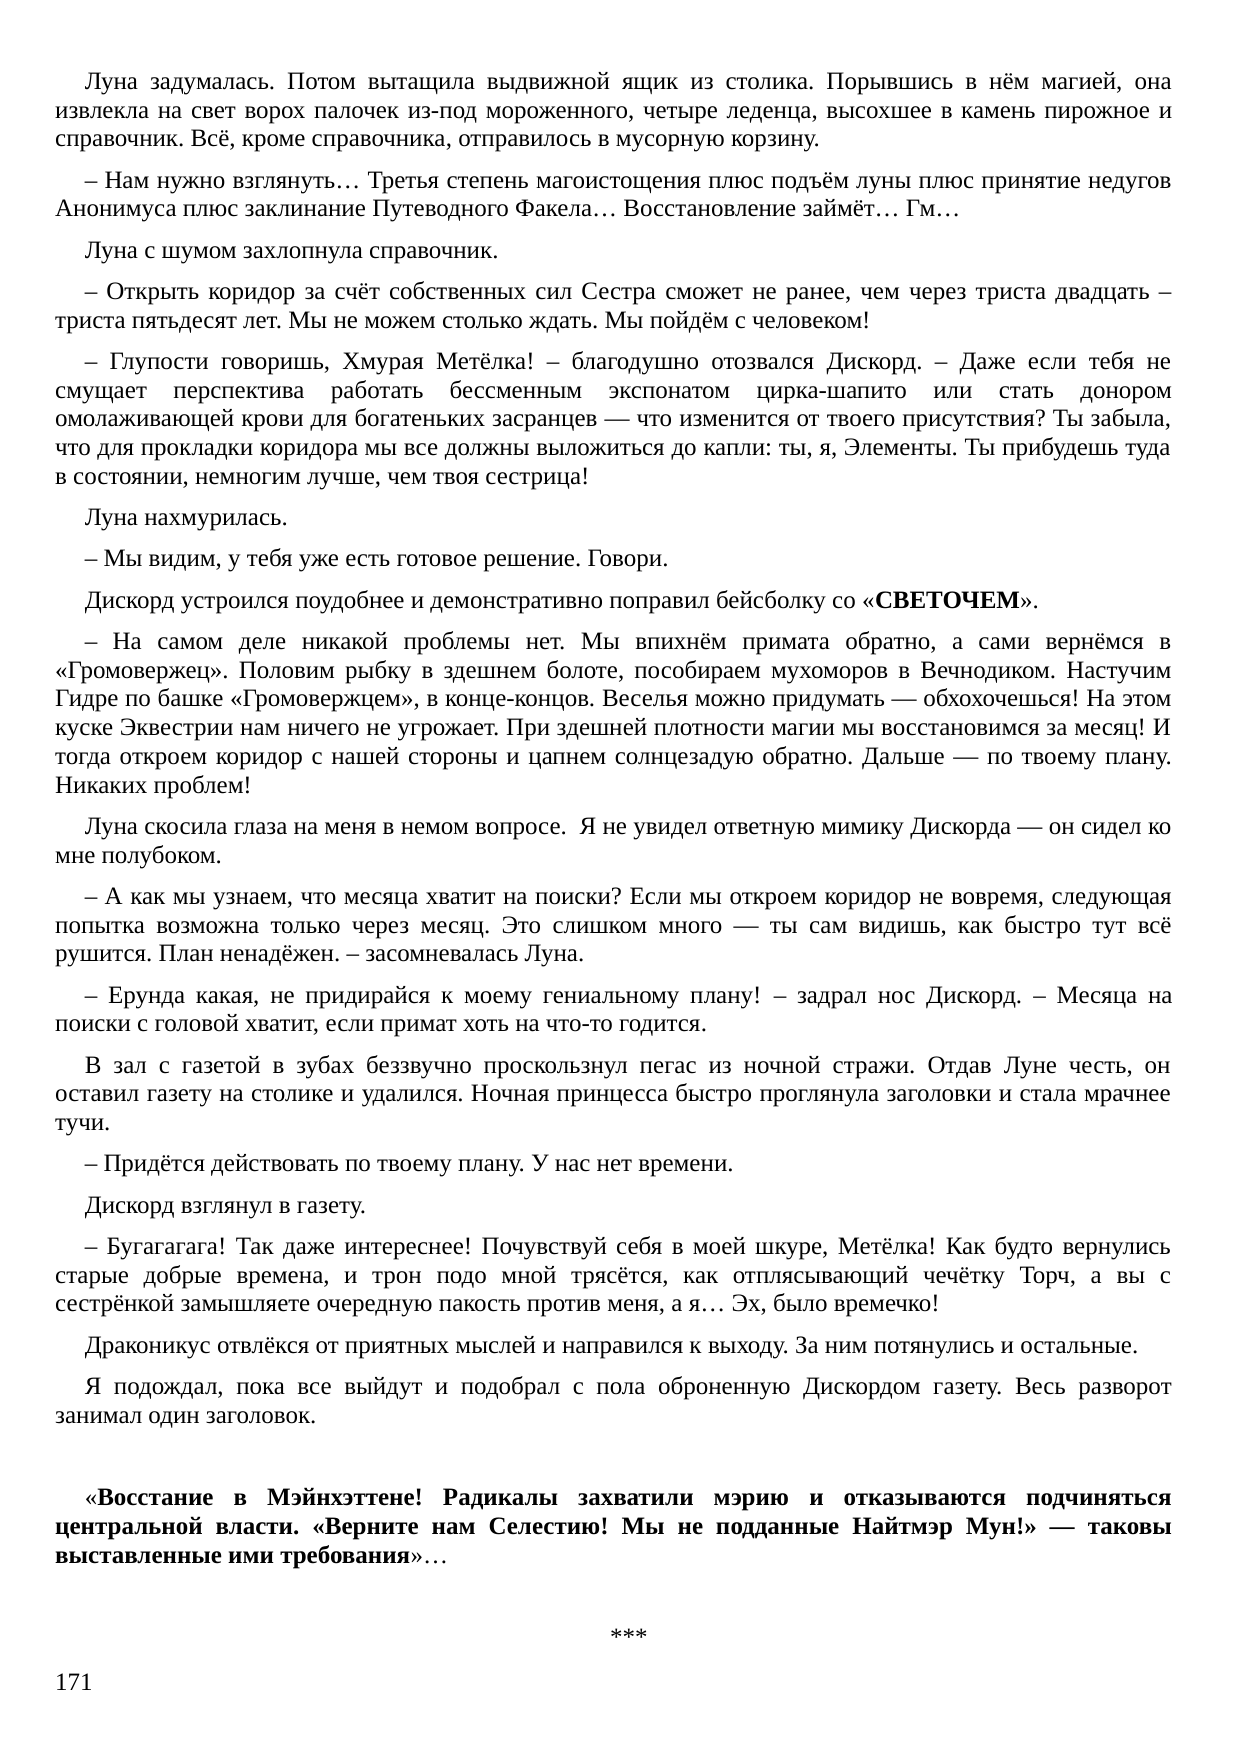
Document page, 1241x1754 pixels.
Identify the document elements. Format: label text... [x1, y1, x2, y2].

text – А как мы узнаем, что месяца хватит на поиски? Если мы откроем коридор не вовремя, следующая попытка возможна только через месяц. Это слишком много — ты сам видишь, как быстро тут всё рушится. План ненадёжен. – засомневалась Луна. [55, 881, 1173, 967]
text Дискорд устроился поудобнее и демонстративно поправил бейсболку со «СВЕТОЧЕМ». [55, 585, 1173, 613]
text – На самом деле никакой проблемы нет. Мы впихнём примата обратно, а сами вернёмся в «Громовержец». Половим рыбку в здешнем болоте, пособираем мухоморов в Вечнодиком. Настучим Гидре по башке «Громовержцем», в конце-концов. Веселья можно придумать — обхохочешься! На этом куске Эквестрии нам ничего не угрожает. При здешней плотности магии мы восстановимся за месяц! И тогда откроем коридор с нашей стороны и цапнем солнцезадую обратно. Дальше — по твоему плану. Никаких проблем! [55, 626, 1173, 798]
text Дискорд взглянул в газету. [55, 1190, 1173, 1218]
text «Восстание в Мэйнхэттене! Радикалы захватили мэрию и отказываются подчиняться центральной власти. «Верните нам Селестию! Мы не подданные Найтмэр Мун!» — таковы выставленные ими требования»… [55, 1482, 1173, 1568]
text – Глупости говоришь, Хмурая Метёлка! – благодушно отозвался Дискорд. – Даже если тебя не смущает перспектива работать бессменным экспонатом цирка-шапито или стать донором омолаживающей крови для богатеньких засранцев — что изменится от твоего присутствия? Ты забыла, что для прокладки коридора мы все должны выложиться до капли: ты, я, Элементы. Ты прибудешь туда в состоянии, немногим лучше, чем твоя сестрица! [55, 346, 1173, 490]
text Луна с шумом захлопнула справочник. [55, 235, 1173, 263]
text *** [55, 1622, 1173, 1651]
text Луна задумалась. Потом вытащила выдвижной ящик из столика. Порывшись в нём магией, она извлекла на свет ворох палочек из-под мороженного, четыре леденца, высохшее в камень пирожное и справочник. Всё, кроме справочника, отправилось в мусорную корзину. [55, 66, 1173, 152]
text – Придётся действовать по твоему плану. У нас нет времени. [55, 1148, 1173, 1177]
text Луна нахмурилась. [55, 502, 1173, 531]
text В зал с газетой в зубах беззвучно проскользнул пегас из ночной стражи. Отдав Луне честь, он оставил газету на столике и удалился. Ночная принцесса быстро проглянула заголовки и стала мрачнее тучи. [55, 1050, 1173, 1136]
text Я подождал, пока все выйдут и подобрал с пола оброненную Дискордом газету. Весь разворот занимал один заголовок. [55, 1371, 1173, 1428]
text – Нам нужно взглянуть… Третья степень магоистощения плюс подъём луны плюс принятие недугов Анонимуса плюс заклинание Путеводного Факела… Восстановление займёт… Гм… [55, 165, 1173, 222]
text Луна скосила глаза на меня в немом вопросе. Я не увидел ответную мимику Дискорда — он сидел ко мне полубоком. [55, 811, 1173, 868]
text – Бугагагага! Так даже интереснее! Почувствуй себя в моей шкуре, Метёлка! Как будто вернулись старые добрые времена, и трон подо мной трясётся, как отплясывающий чечётку Торч, а вы с сестрёнкой замышляете очередную пакость против меня, а я… Эх, было времечко! [55, 1231, 1173, 1317]
text – Мы видим, у тебя уже есть готовое решение. Говори. [55, 543, 1173, 572]
text Драконикус отвлёкся от приятных мыслей и направился к выходу. За ним потянулись и остальные. [55, 1330, 1173, 1358]
text – Открыть коридор за счёт собственных сил Сестра сможет не ранее, чем через триста двадцать – триста пятьдесят лет. Мы не можем столько ждать. Мы пойдём с человеком! [55, 276, 1173, 333]
text – Ерунда какая, не придирайся к моему гениальному плану! – задрал нос Дискорд. – Месяца на поиски с головой хватит, если примат хоть на что-то годится. [55, 980, 1173, 1037]
